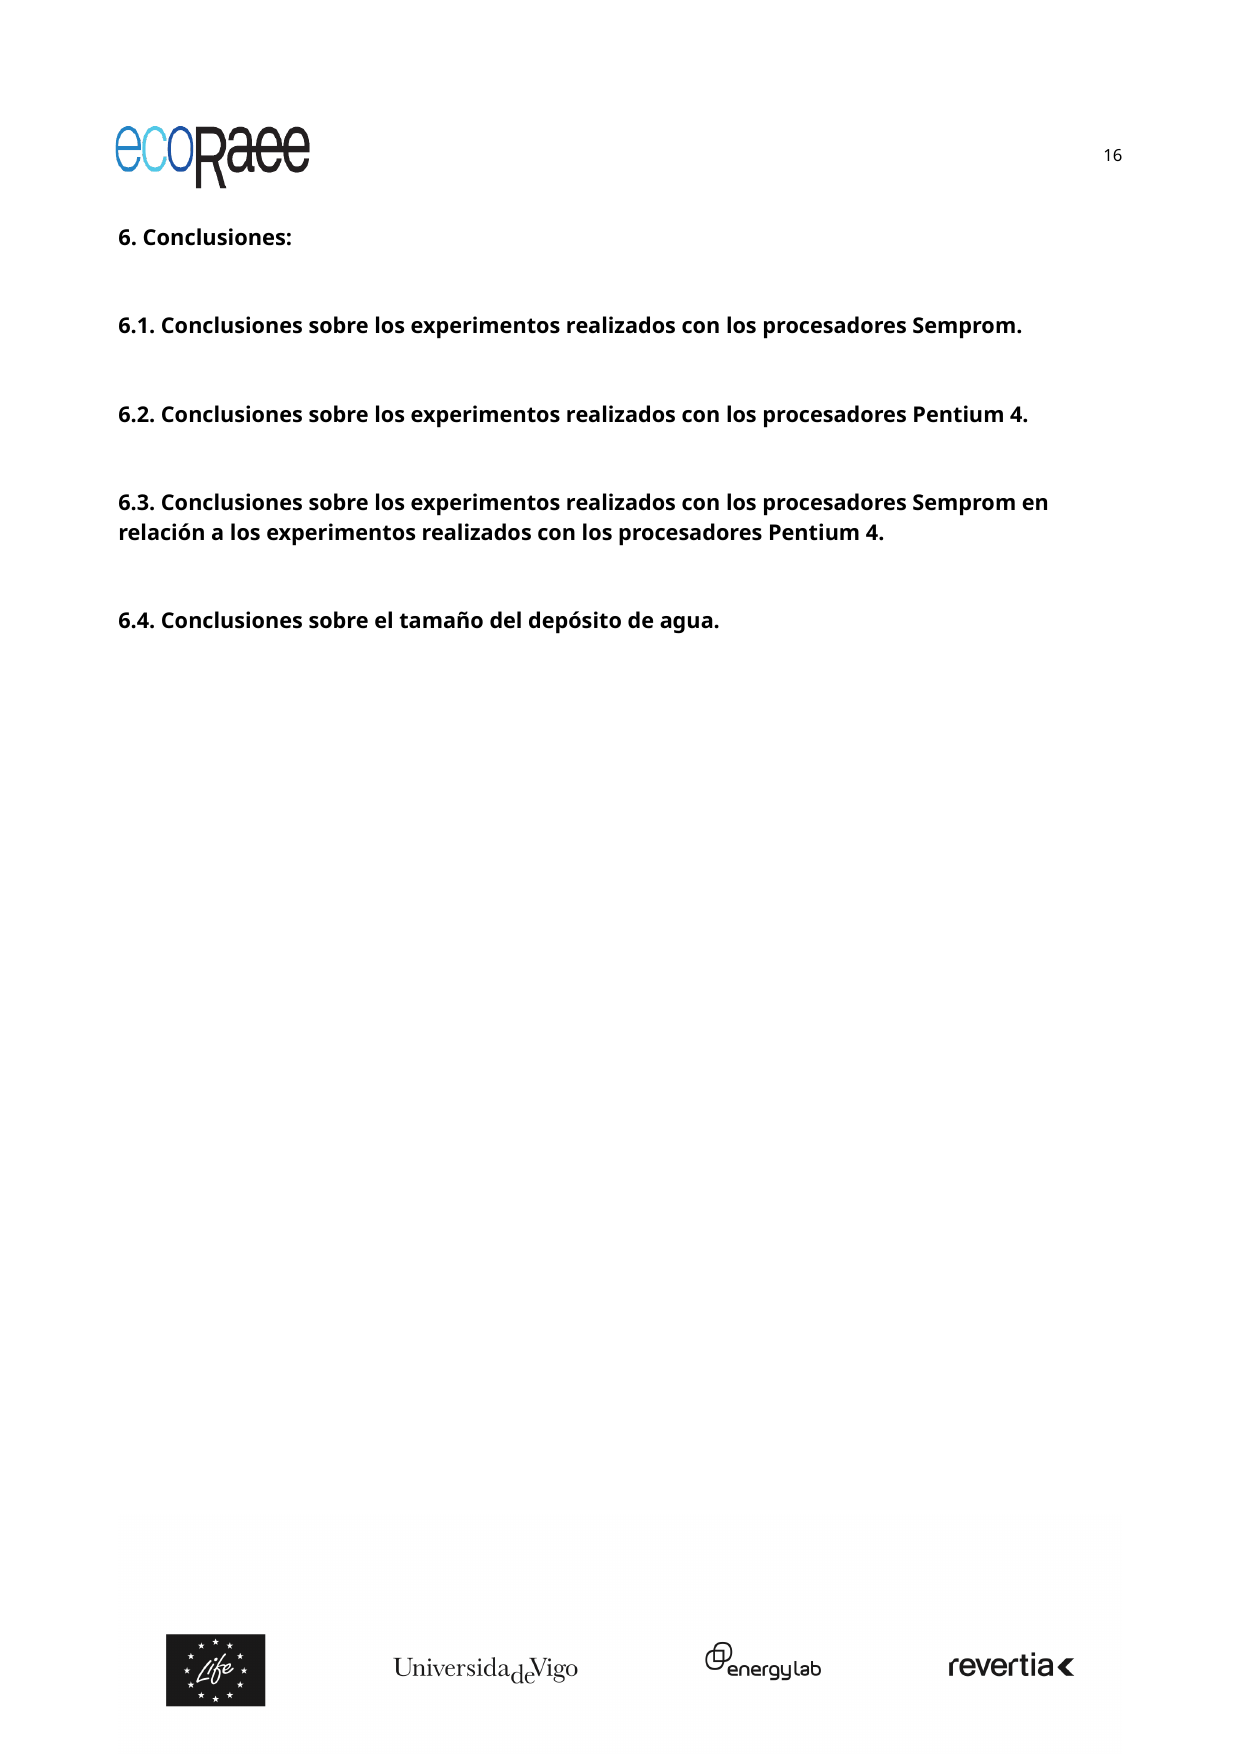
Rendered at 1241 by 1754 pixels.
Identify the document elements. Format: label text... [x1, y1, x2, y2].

text 6.1. Conclusiones sobre los experimentos realizados con los procesadores Semprom. [118, 310, 1122, 340]
text 6.2. Conclusiones sobre los experimentos realizados con los procesadores Pentium 4. [118, 399, 1122, 428]
text 6. Conclusiones: [118, 221, 1122, 251]
text 6.4. Conclusiones sobre el tamaño del depósito de agua. [118, 605, 1122, 635]
text 6.3. Conclusiones sobre los experimentos realizados con los procesadores Semprom en relación a los experimentos realizados con los procesadores Pentium 4. [118, 487, 1122, 546]
picture [118, 1514, 1123, 1754]
picture [114, 124, 311, 190]
